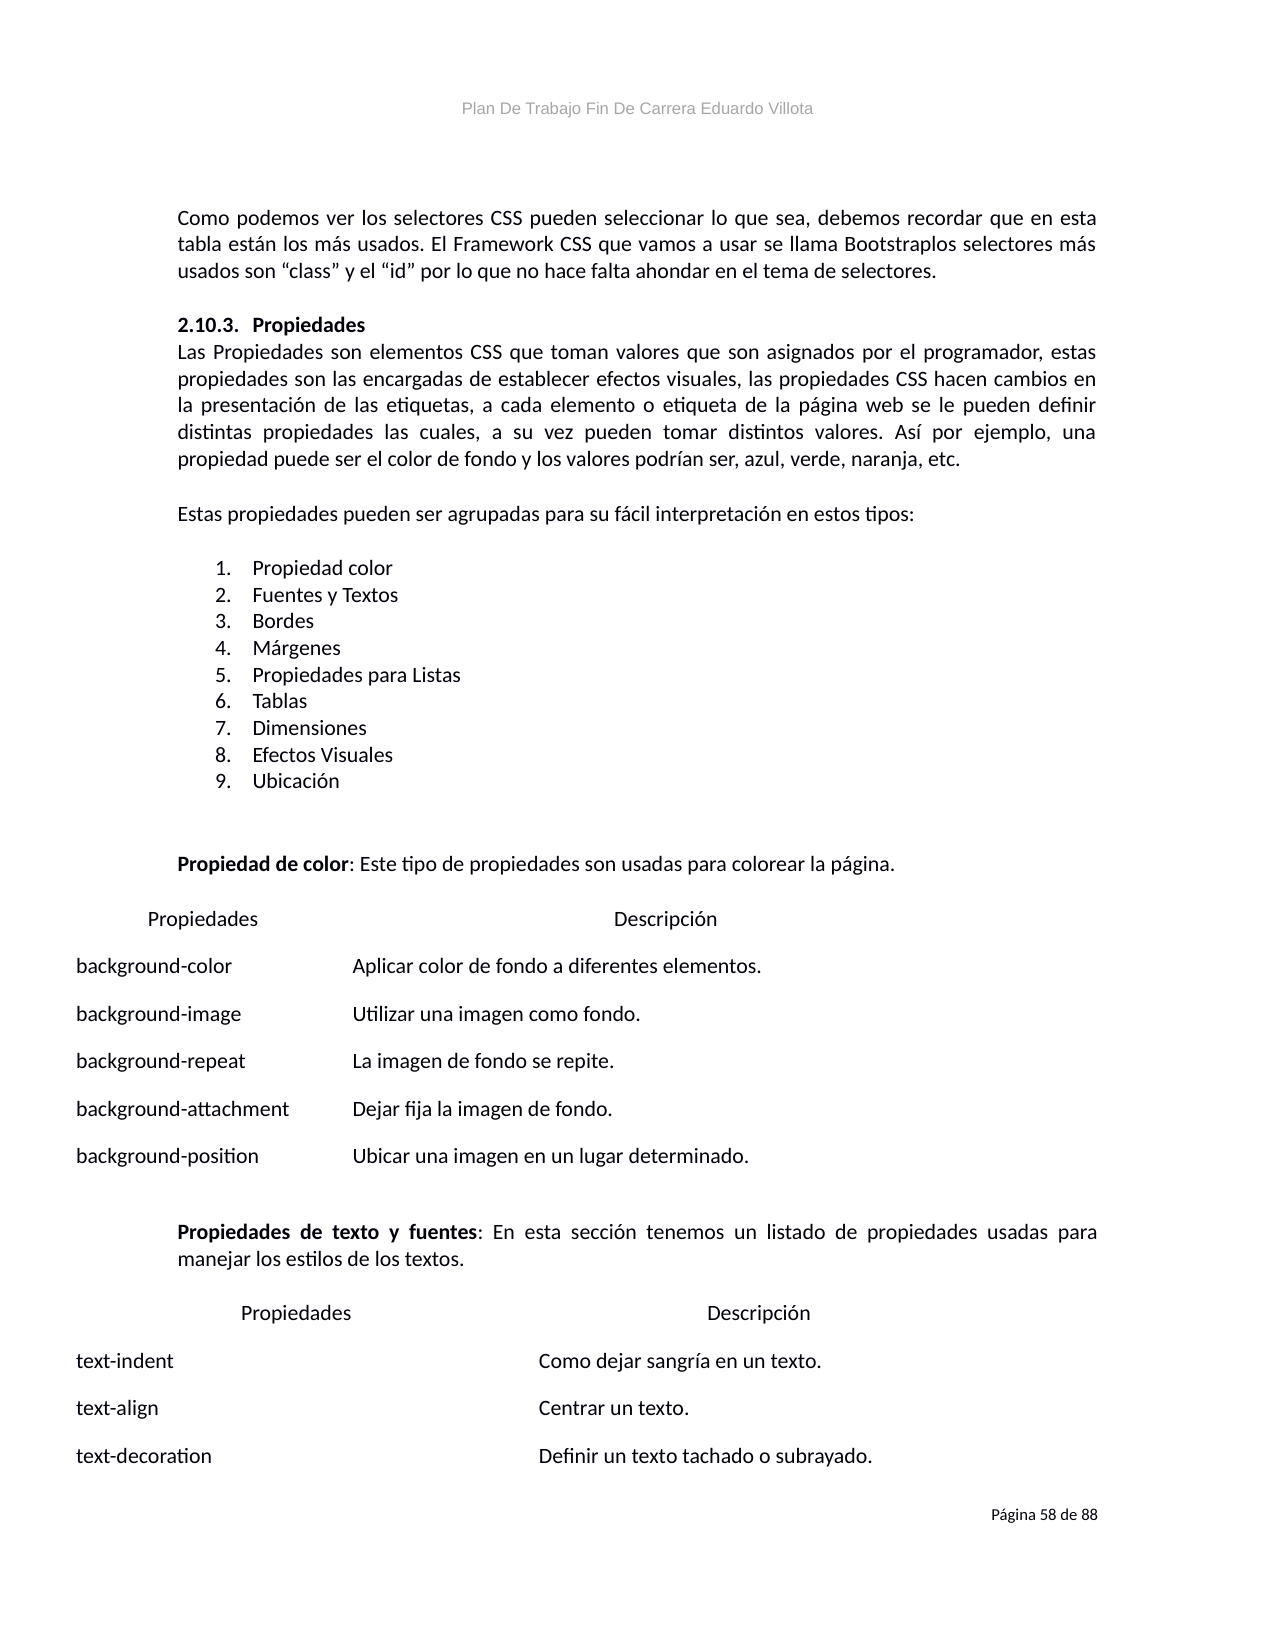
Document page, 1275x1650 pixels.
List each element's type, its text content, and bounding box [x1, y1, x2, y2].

table_cell background-image [65, 1000, 341, 1048]
table_cell Dejar fija la imagen de fondo. [341, 1095, 990, 1143]
list Márgenes [215, 634, 1098, 661]
table_cell Ubicar una imagen en un lugar determinado. [341, 1143, 990, 1190]
table_cell text-decoration [65, 1442, 527, 1489]
text Las Propiedades son elementos CSS que toman valores que son asignados por el programador, estas propiedades son las encargadas de establecer efectos visuales, las propiedades CSS hacen cambios en la presentación de las etiquetas, a cada elemento o etiqueta de la página web se le pueden definir distintas propiedades las cuales, a su vez pueden tomar distintos valores. Así por ejemplo, una propiedad puede ser el color de fondo y los valores podrían ser, azul, verde, naranja, etc. [177, 338, 1098, 472]
table_cell text-align [65, 1395, 527, 1442]
table_header Propiedades [65, 905, 341, 953]
list Propiedades para Listas [215, 661, 1098, 688]
table_header Descripción [341, 905, 990, 953]
table_cell Como dejar sangría en un texto. [528, 1347, 990, 1394]
list Efectos Visuales [215, 741, 1098, 768]
table_cell Definir un texto tachado o subrayado. [528, 1442, 990, 1489]
table_cell Centrar un texto. [528, 1395, 990, 1442]
list Ubicación [215, 768, 1098, 794]
table_cell background-attachment [65, 1095, 341, 1143]
table_header Descripción [528, 1300, 990, 1347]
text Como podemos ver los selectores CSS pueden seleccionar lo que sea, debemos recordar que en esta tabla están los más usados. El Framework CSS que vamos a usar se llama Bootstraplos selectores más usados son “class” y el “id” por lo que no hace falta ahondar en el tema de selectores. [177, 204, 1098, 284]
table_cell background-position [65, 1143, 341, 1190]
table_header Propiedades [65, 1300, 527, 1347]
table_cell La imagen de fondo se repite. [341, 1048, 990, 1095]
table_cell background-repeat [65, 1048, 341, 1095]
list Bordes [215, 608, 1098, 634]
text Propiedades de texto y fuentes: En esta sección tenemos un listado de propiedades usadas para manejar los estilos de los textos. [177, 1218, 1098, 1271]
list Dimensiones [215, 714, 1098, 741]
table_cell text-indent [65, 1347, 527, 1394]
text Propiedad de color: Este tipo de propiedades son usadas para colorear la página. [177, 850, 1098, 877]
list Fuentes y Textos [215, 581, 1098, 608]
text Estas propiedades pueden ser agrupadas para su fácil interpretación en estos tipos: [177, 500, 1098, 526]
table_cell background-color [65, 953, 341, 1000]
table_cell Aplicar color de fondo a diferentes elementos. [341, 953, 990, 1000]
table_cell Utilizar una imagen como fondo. [341, 1000, 990, 1048]
text 2.10.3. Propiedades [177, 312, 1098, 338]
list Propiedad color [215, 554, 1098, 581]
list Tablas [215, 688, 1098, 714]
